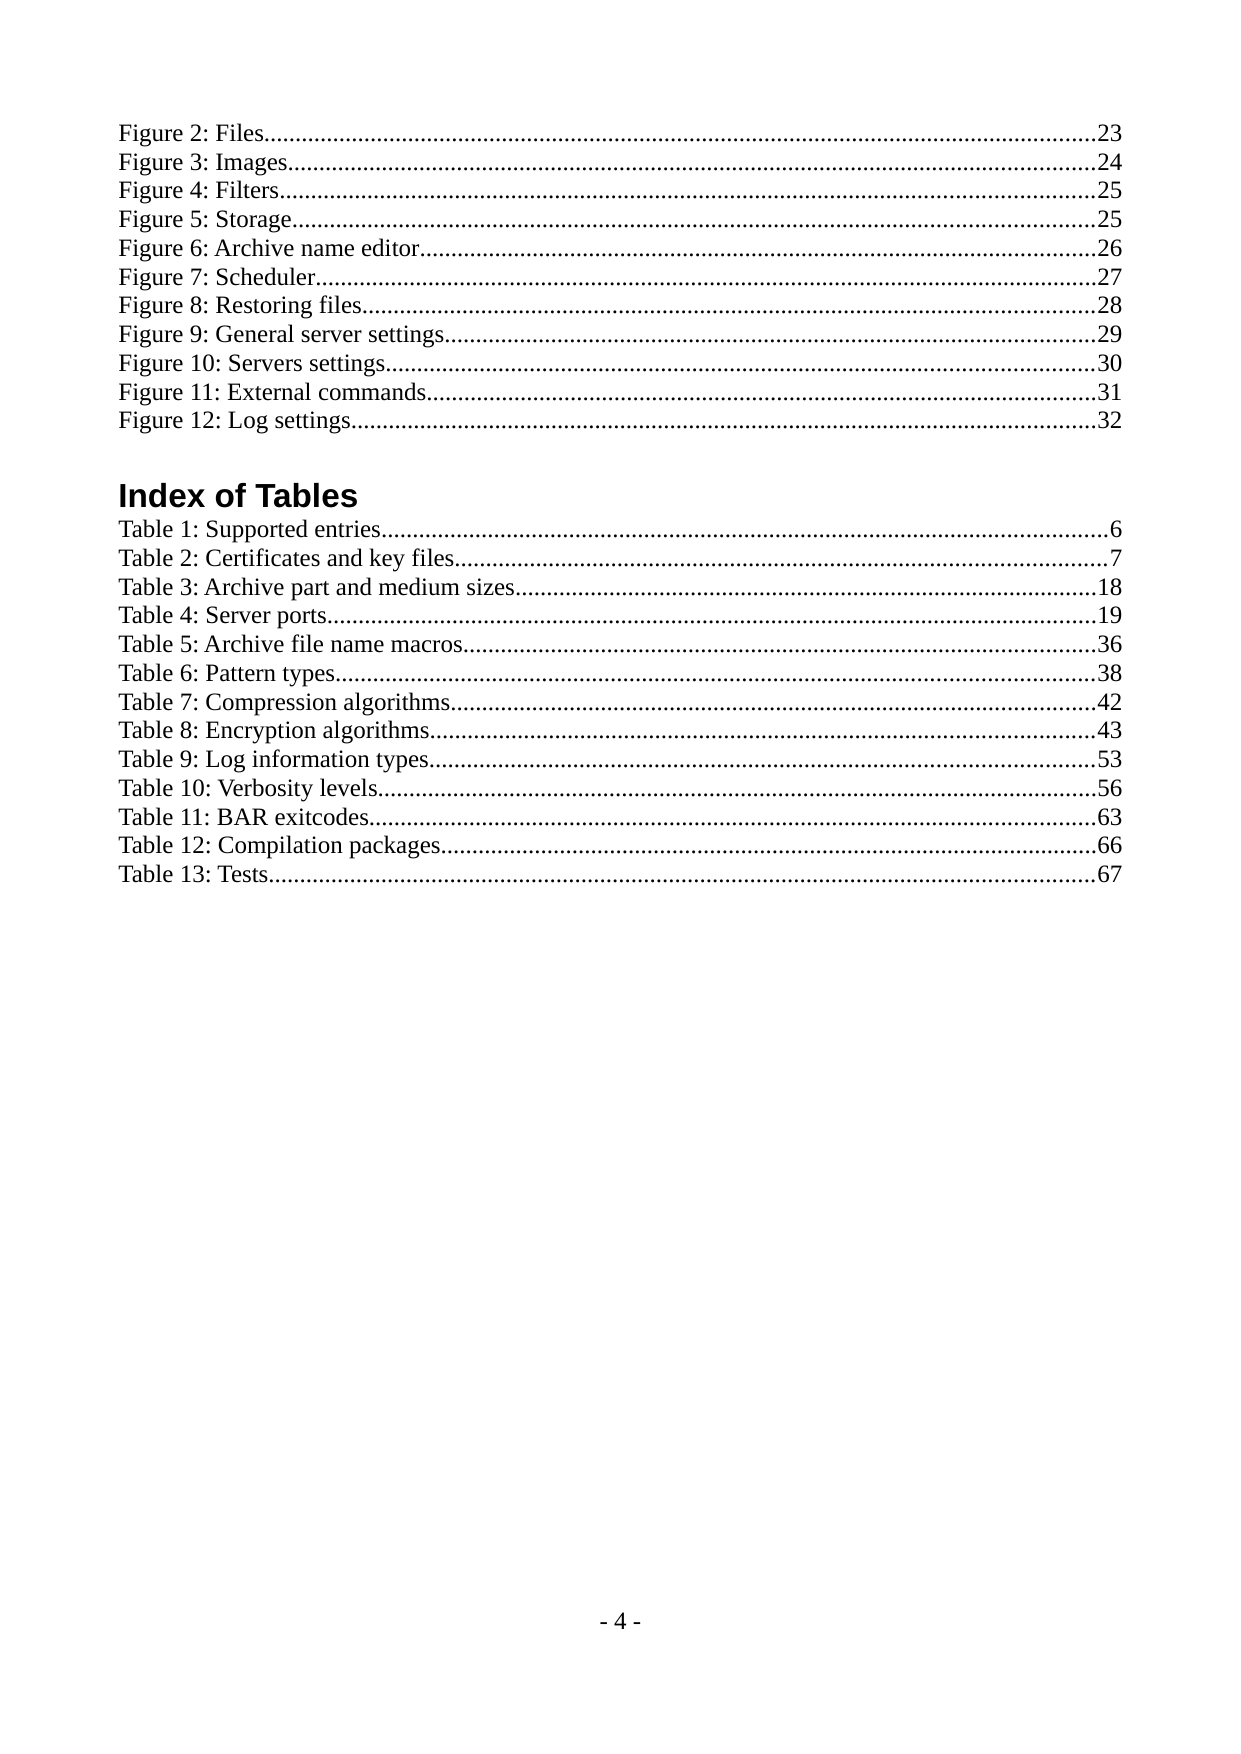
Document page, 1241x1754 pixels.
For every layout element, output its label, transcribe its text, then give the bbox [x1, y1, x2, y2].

text Table 6: Pattern types 38 [118, 658, 1122, 687]
text Table 5: Archive file name macros 36 [118, 629, 1122, 658]
text Figure 8: Restoring files 28 [118, 291, 1122, 319]
text Figure 11: External commands 31 [118, 377, 1122, 406]
text Table 13: Tests 67 [118, 859, 1122, 888]
text Table 9: Log information types 53 [118, 744, 1122, 773]
text Table 11: BAR exitcodes 63 [118, 802, 1122, 830]
text Table 2: Certificates and key files 7 [118, 543, 1122, 572]
text Figure 9: General server settings 29 [118, 319, 1122, 348]
text Figure 5: Storage 25 [118, 204, 1122, 233]
text Table 8: Encryption algorithms 43 [118, 715, 1122, 744]
text Figure 2: Files 23 [118, 118, 1122, 147]
subtitle Index of Tables [118, 476, 1122, 514]
text Figure 4: Filters 25 [118, 176, 1122, 204]
text Table 3: Archive part and medium sizes 18 [118, 572, 1122, 600]
text Figure 3: Images 24 [118, 147, 1122, 176]
text Table 10: Verbosity levels 56 [118, 773, 1122, 802]
text Table 1: Supported entries 6 [118, 514, 1122, 543]
text Table 12: Compilation packages 66 [118, 830, 1122, 859]
text Figure 10: Servers settings 30 [118, 348, 1122, 377]
text Figure 12: Log settings 32 [118, 406, 1122, 434]
text Figure 7: Scheduler 27 [118, 262, 1122, 291]
text Table 7: Compression algorithms 42 [118, 687, 1122, 715]
text Figure 6: Archive name editor 26 [118, 233, 1122, 262]
text Table 4: Server ports 19 [118, 600, 1122, 629]
